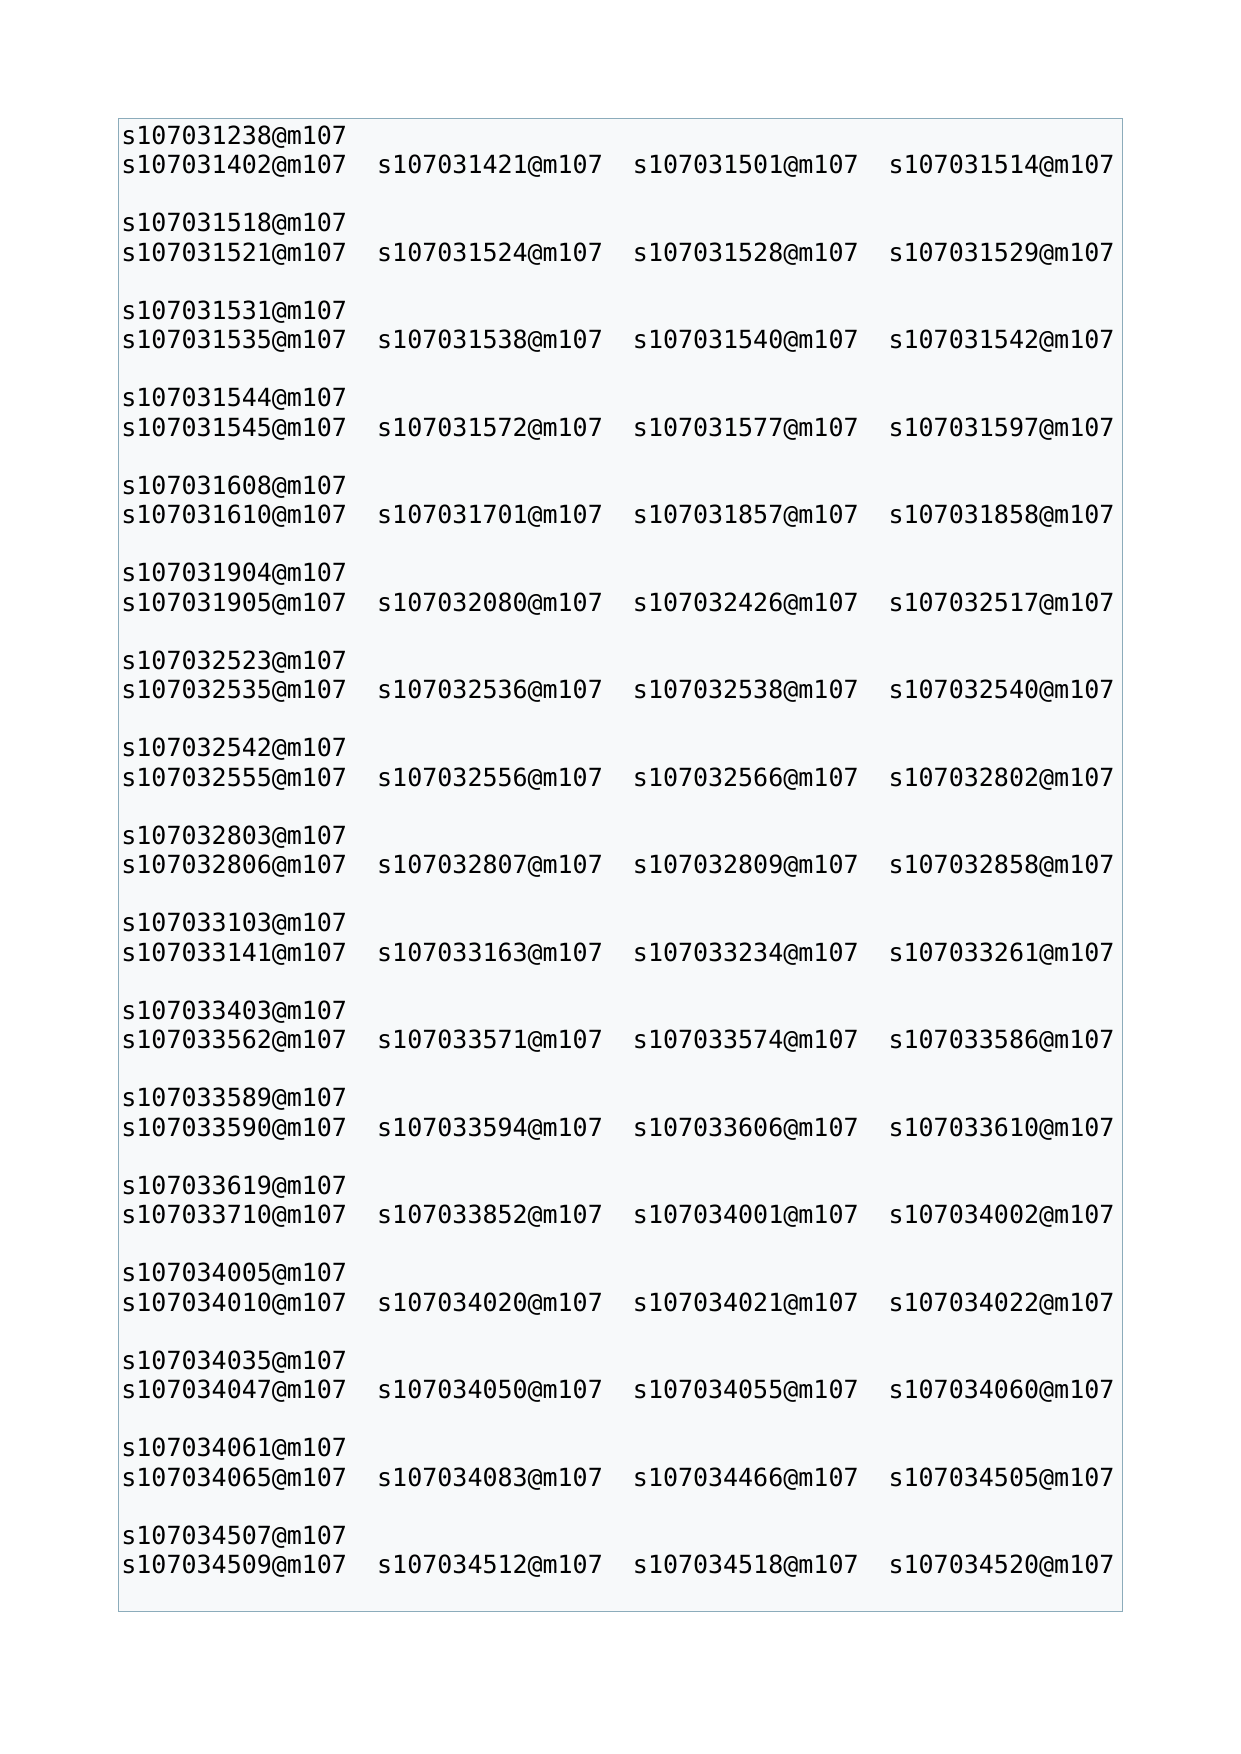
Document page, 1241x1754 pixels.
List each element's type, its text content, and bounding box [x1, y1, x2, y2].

text s107031238@m107 s107031402@m107 s107031421@m107 s107031501@m107 s107031514@m107 s107031518@m107 s107031521@m107 s107031524@m107 s107031528@m107 s107031529@m107 s107031531@m107 s107031535@m107 s107031538@m107 s107031540@m107 s107031542@m107 s107031544@m107 s107031545@m107 s107031572@m107 s107031577@m107 s107031597@m107 s107031608@m107 s107031610@m107 s107031701@m107 s107031857@m107 s107031858@m107 s107031904@m107 s107031905@m107 s107032080@m107 s107032426@m107 s107032517@m107 s107032523@m107 s107032535@m107 s107032536@m107 s107032538@m107 s107032540@m107 s107032542@m107 s107032555@m107 s107032556@m107 s107032566@m107 s107032802@m107 s107032803@m107 s107032806@m107 s107032807@m107 s107032809@m107 s107032858@m107 s107033103@m107 s107033141@m107 s107033163@m107 s107033234@m107 s107033261@m107 s107033403@m107 s107033562@m107 s107033571@m107 s107033574@m107 s107033586@m107 s107033589@m107 s107033590@m107 s107033594@m107 s107033606@m107 s107033610@m107 s107033619@m107 s107033710@m107 s107033852@m107 s107034001@m107 s107034002@m107 s107034005@m107 s107034010@m107 s107034020@m107 s107034021@m107 s107034022@m107 s107034035@m107 s107034047@m107 s107034050@m107 s107034055@m107 s107034060@m107 s107034061@m107 s107034065@m107 s107034083@m107 s107034466@m107 s107034505@m107 s107034507@m107 s107034509@m107 s107034512@m107 s107034518@m107 s107034520@m107 [119, 119, 1122, 1611]
